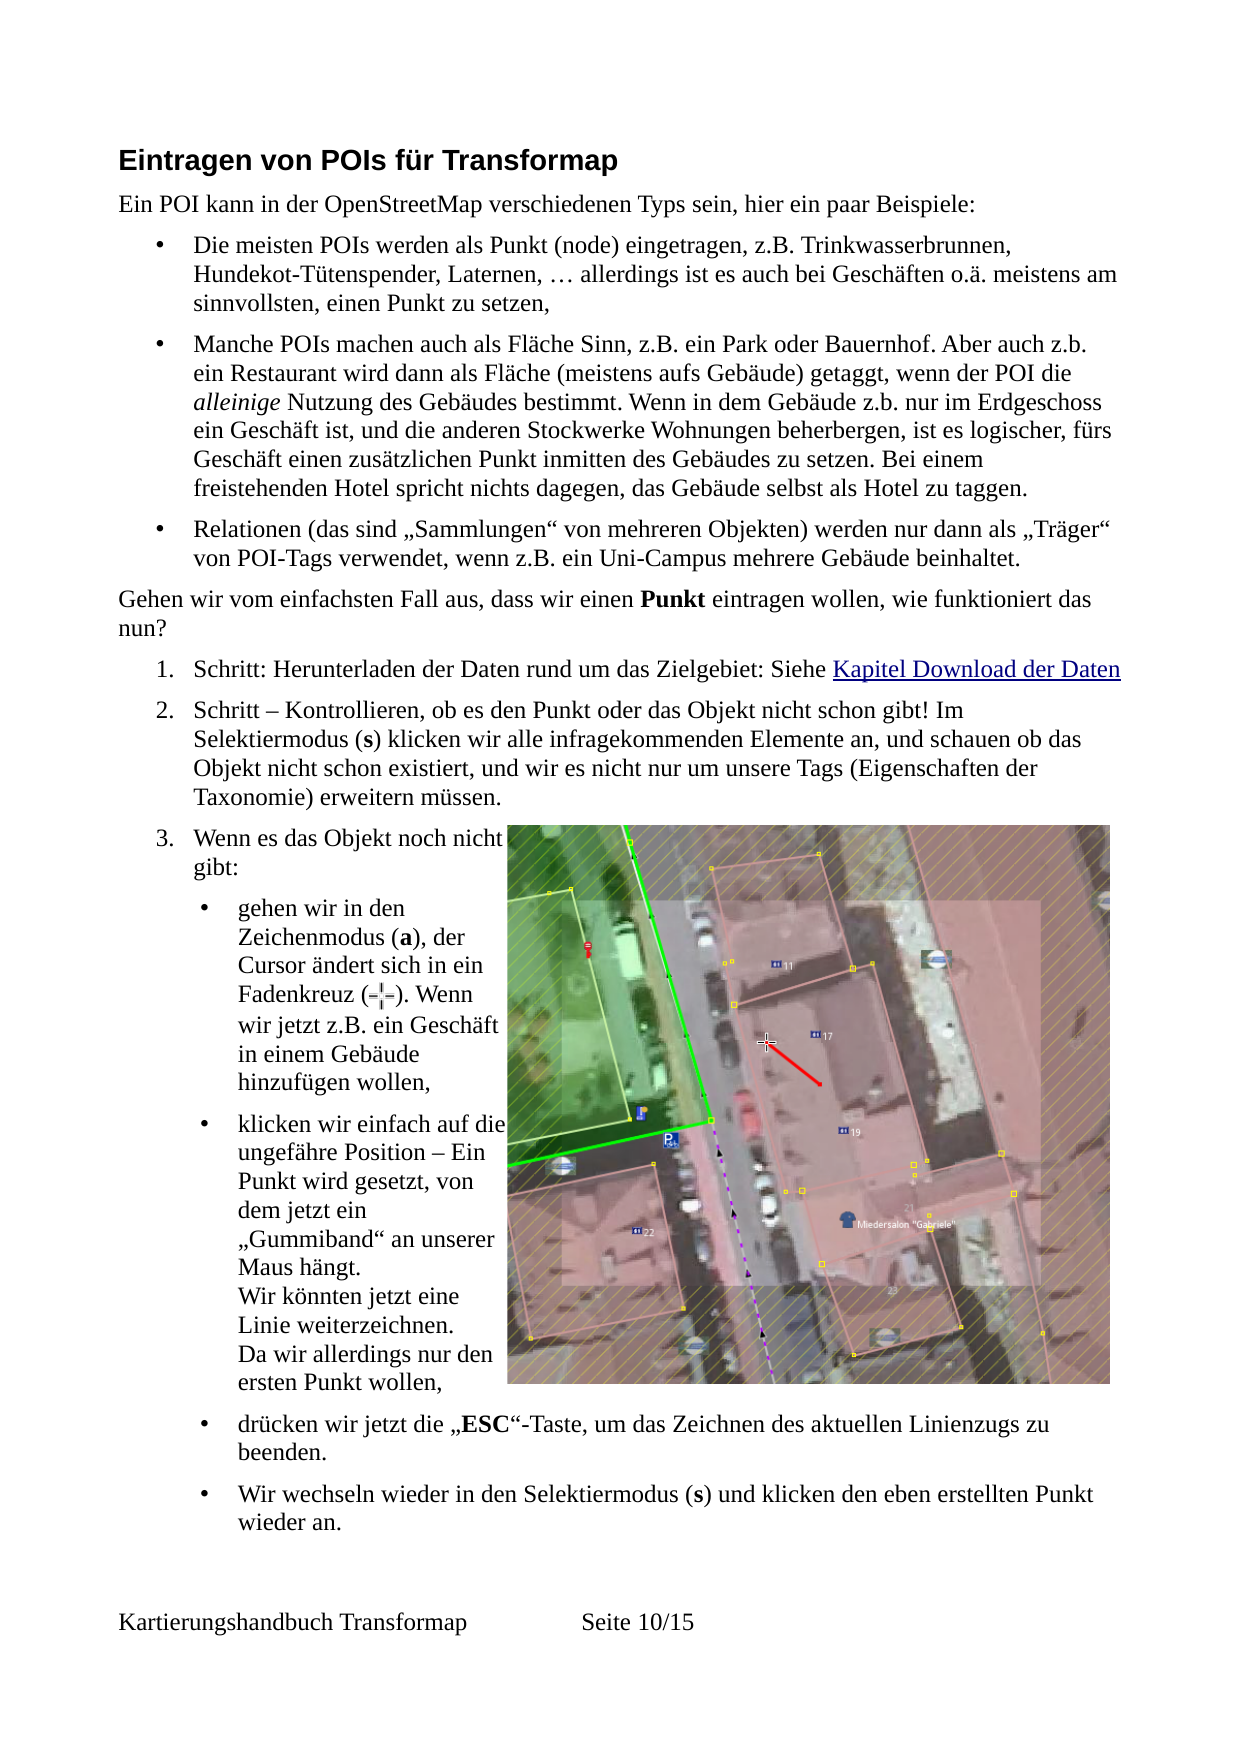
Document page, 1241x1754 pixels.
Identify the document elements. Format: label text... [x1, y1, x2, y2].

list Relationen (das sind „Sammlungen“ von mehreren Objekten) werden nur dann als „Träger“ von POI-Tags verwendet, wenn z.B. ein Uni-Campus mehrere Gebäude beinhaltet. [156, 514, 1122, 572]
picture [507, 825, 1110, 1384]
picture [368, 982, 395, 1010]
list gehen wir in den Zeichenmodus (a), der Cursor ändert sich in ein Fadenkreuz (). Wenn wir jetzt z.B. ein Geschäft in einem Gebäude hinzufügen wollen, [200, 893, 507, 1096]
list Schritt – Kontrollieren, ob es den Punkt oder das Objekt nicht schon gibt! Im Selektiermodus (s) klicken wir alle infragekommenden Elemente an, und schauen ob das Objekt nicht schon existiert, und wir es nicht nur um unsere Tags (Eigenschaften der Taxonomie) erweitern müssen. [156, 695, 1122, 810]
list Wir wechseln wieder in den Selektiermodus (s) und klicken den eben erstellten Punkt wieder an. [200, 1479, 1122, 1536]
text Ein POI kann in der OpenStreetMap verschiedenen Typs sein, hier ein paar Beispiele: [118, 189, 1122, 218]
subtitle Eintragen von POIs für Transformap [118, 143, 1122, 177]
list Manche POIs machen auch als Fläche Sinn, z.B. ein Park oder Bauernhof. Aber auch z.b. ein Restaurant wird dann als Fläche (meistens aufs Gebäude) getaggt, wenn der POI die alleinige Nutzung des Gebäudes bestimmt. Wenn in dem Gebäude z.b. nur im Erdgeschoss ein Geschäft ist, und die anderen Stockwerke Wohnungen beherbergen, ist es logischer, fürs Geschäft einen zusätzlichen Punkt inmitten des Gebäudes zu setzen. Bei einem freistehenden Hotel spricht nichts dagegen, das Gebäude selbst als Hotel zu taggen. [156, 329, 1122, 502]
list Die meisten POIs werden als Punkt (node) eingetragen, z.B. Trinkwasserbrunnen, Hundekot-Tütenspender, Laternen, … allerdings ist es auch bei Geschäften o.ä. meistens am sinnvollsten, einen Punkt zu setzen, [156, 230, 1122, 317]
list drücken wir jetzt die „ESC“-Taste, um das Zeichnen des aktuellen Linienzugs zu beenden. [200, 1409, 1122, 1466]
list klicken wir einfach auf die ungefähre Position – Ein Punkt wird gesetzt, von dem jetzt ein „Gummiband“ an unserer Maus hängt. Wir könnten jetzt eine Linie weiterzeichnen. Da wir allerdings nur den ersten Punkt wollen, [200, 1109, 1122, 1396]
list Schritt: Herunterladen der Daten rund um das Zielgebiet: Siehe Kapitel Download der Daten [156, 654, 1122, 683]
list Wenn es das Objekt noch nicht gibt: [156, 823, 1122, 880]
text Gehen wir vom einfachsten Fall aus, dass wir einen Punkt eintragen wollen, wie funktioniert das nun? [118, 584, 1122, 642]
